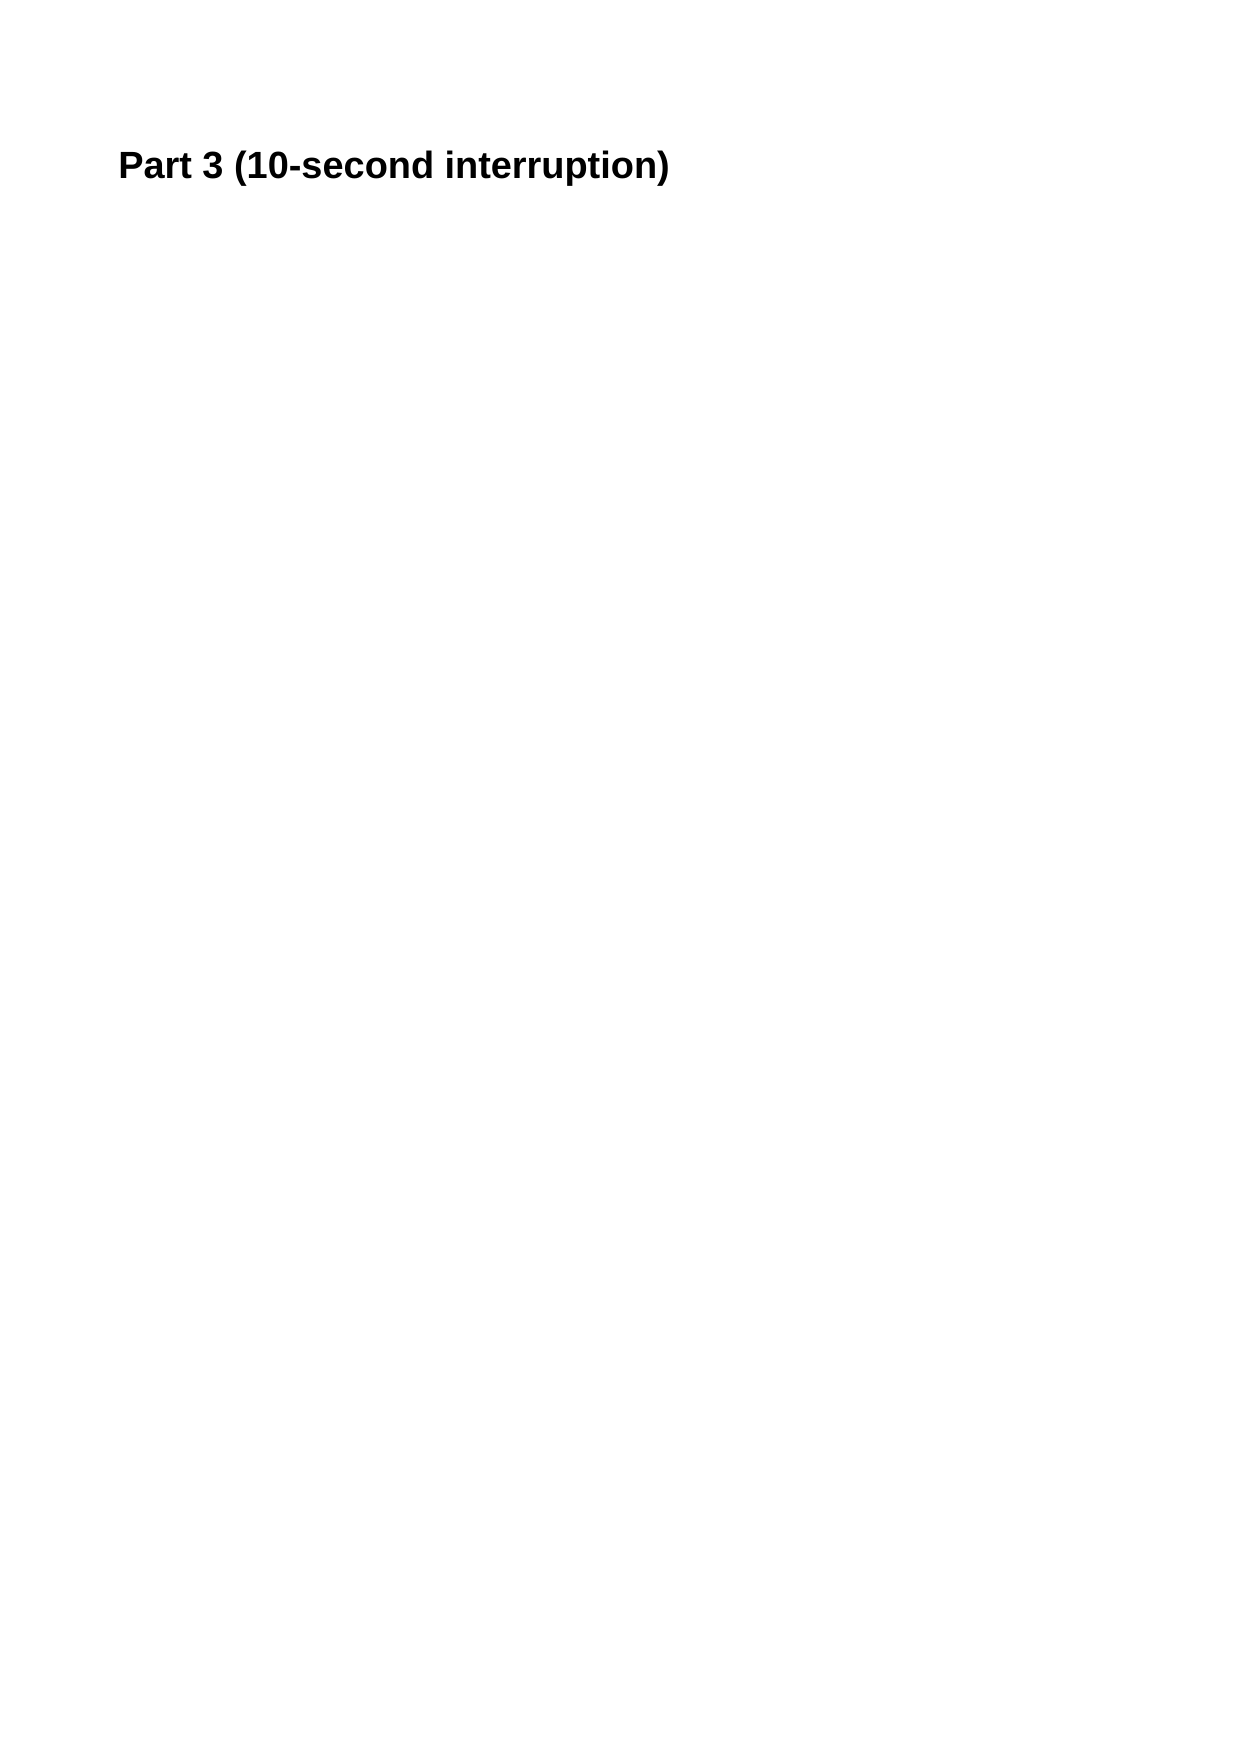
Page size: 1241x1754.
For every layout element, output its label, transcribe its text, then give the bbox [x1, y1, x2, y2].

subtitle Part 3 (10-second interruption) [118, 143, 1122, 187]
